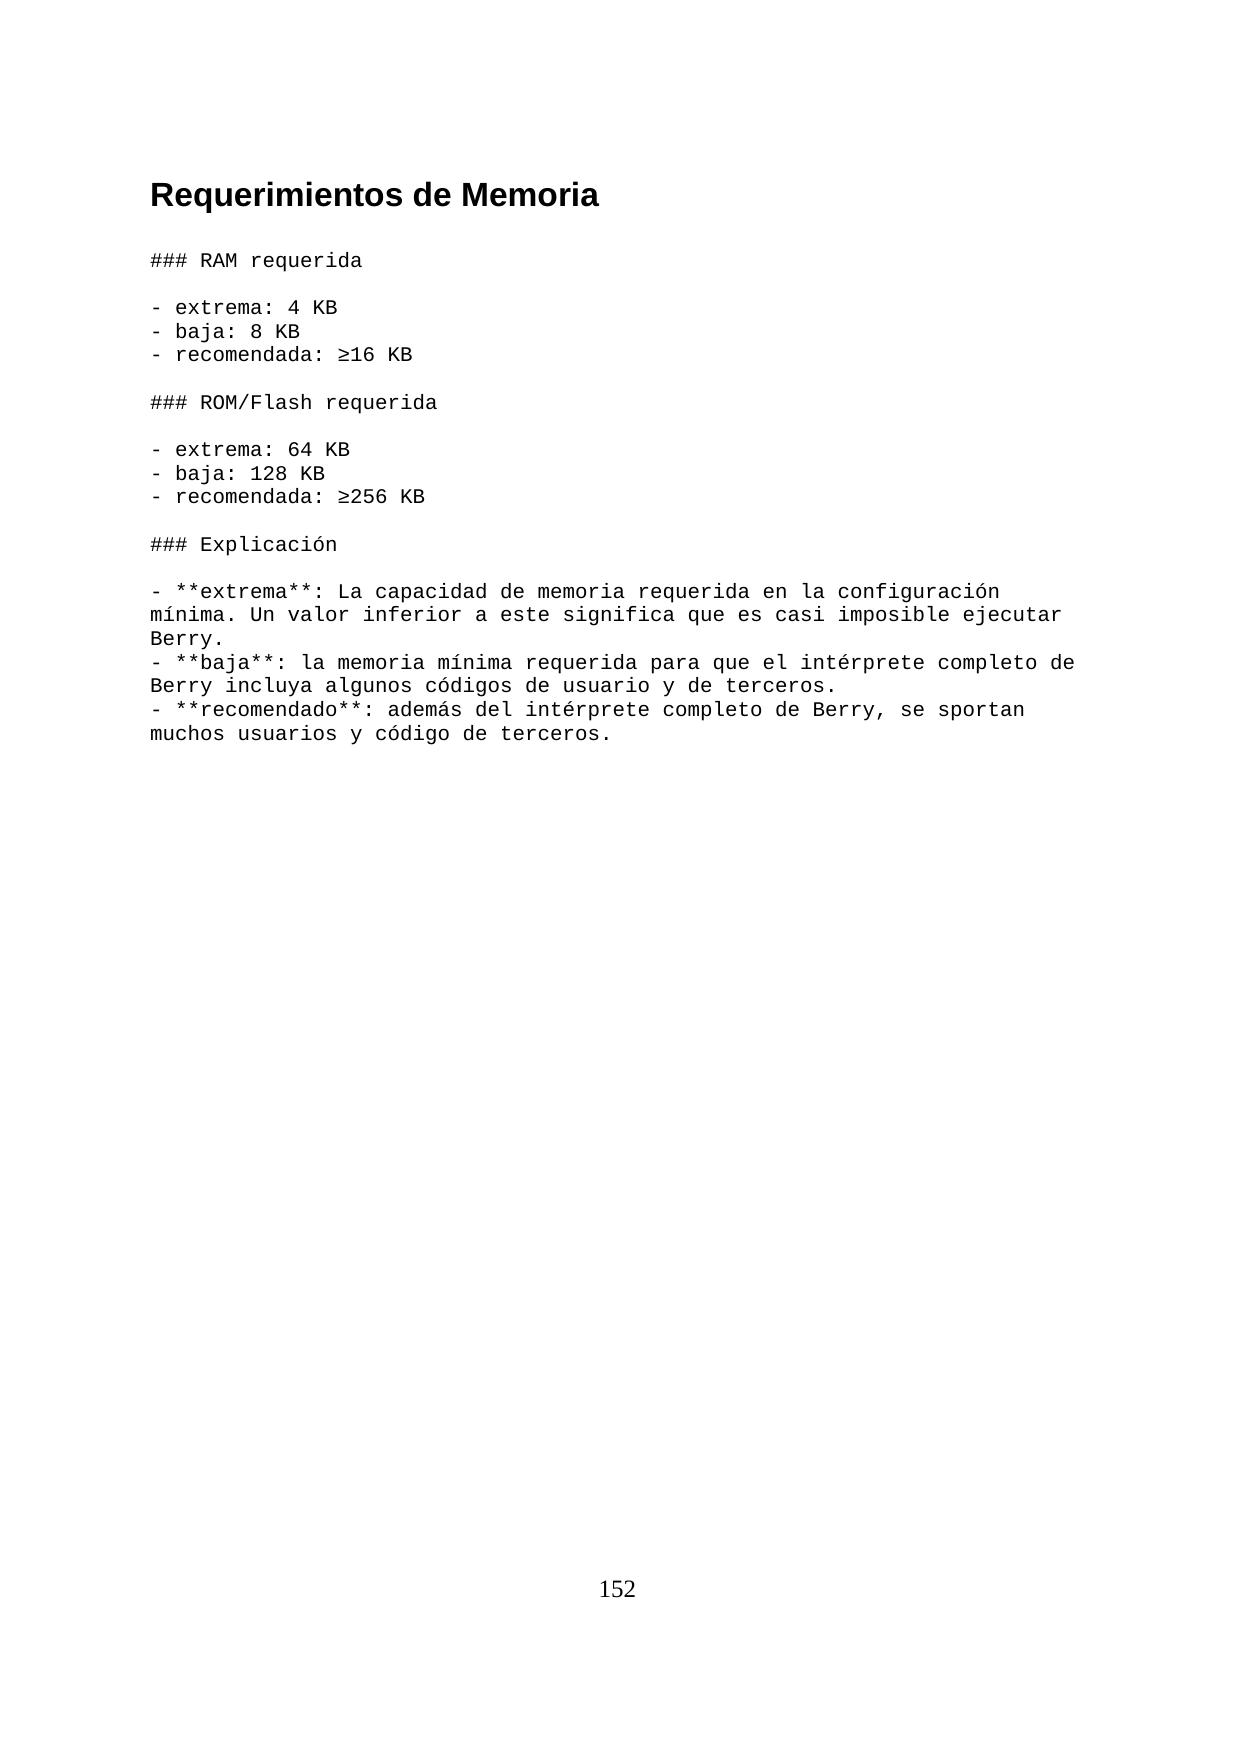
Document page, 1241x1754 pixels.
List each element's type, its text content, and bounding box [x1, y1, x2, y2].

text ### RAM requerida [150, 250, 1090, 273]
text - baja: 128 KB [150, 463, 1090, 486]
text - **extrema**: La capacidad de memoria requerida en la configuración mínima. Un valor inferior a este significa que es casi imposible ejecutar Berry. [150, 581, 1090, 652]
text - baja: 8 KB [150, 321, 1090, 344]
text - recomendada: ≥256 KB [150, 486, 1090, 510]
text - recomendada: ≥16 KB [150, 344, 1090, 368]
text - extrema: 64 KB [150, 439, 1090, 463]
text ### ROM/Flash requerida [150, 392, 1090, 415]
text ### Explicación [150, 533, 1090, 557]
text - **recomendado**: además del intérprete completo de Berry, se sportan muchos usuarios y código de terceros. [150, 699, 1090, 746]
text - **baja**: la memoria mínima requerida para que el intérprete completo de Berry incluya algunos códigos de usuario y de terceros. [150, 652, 1090, 699]
text - extrema: 4 KB [150, 297, 1090, 321]
subtitle Requerimientos de Memoria [150, 175, 1090, 214]
